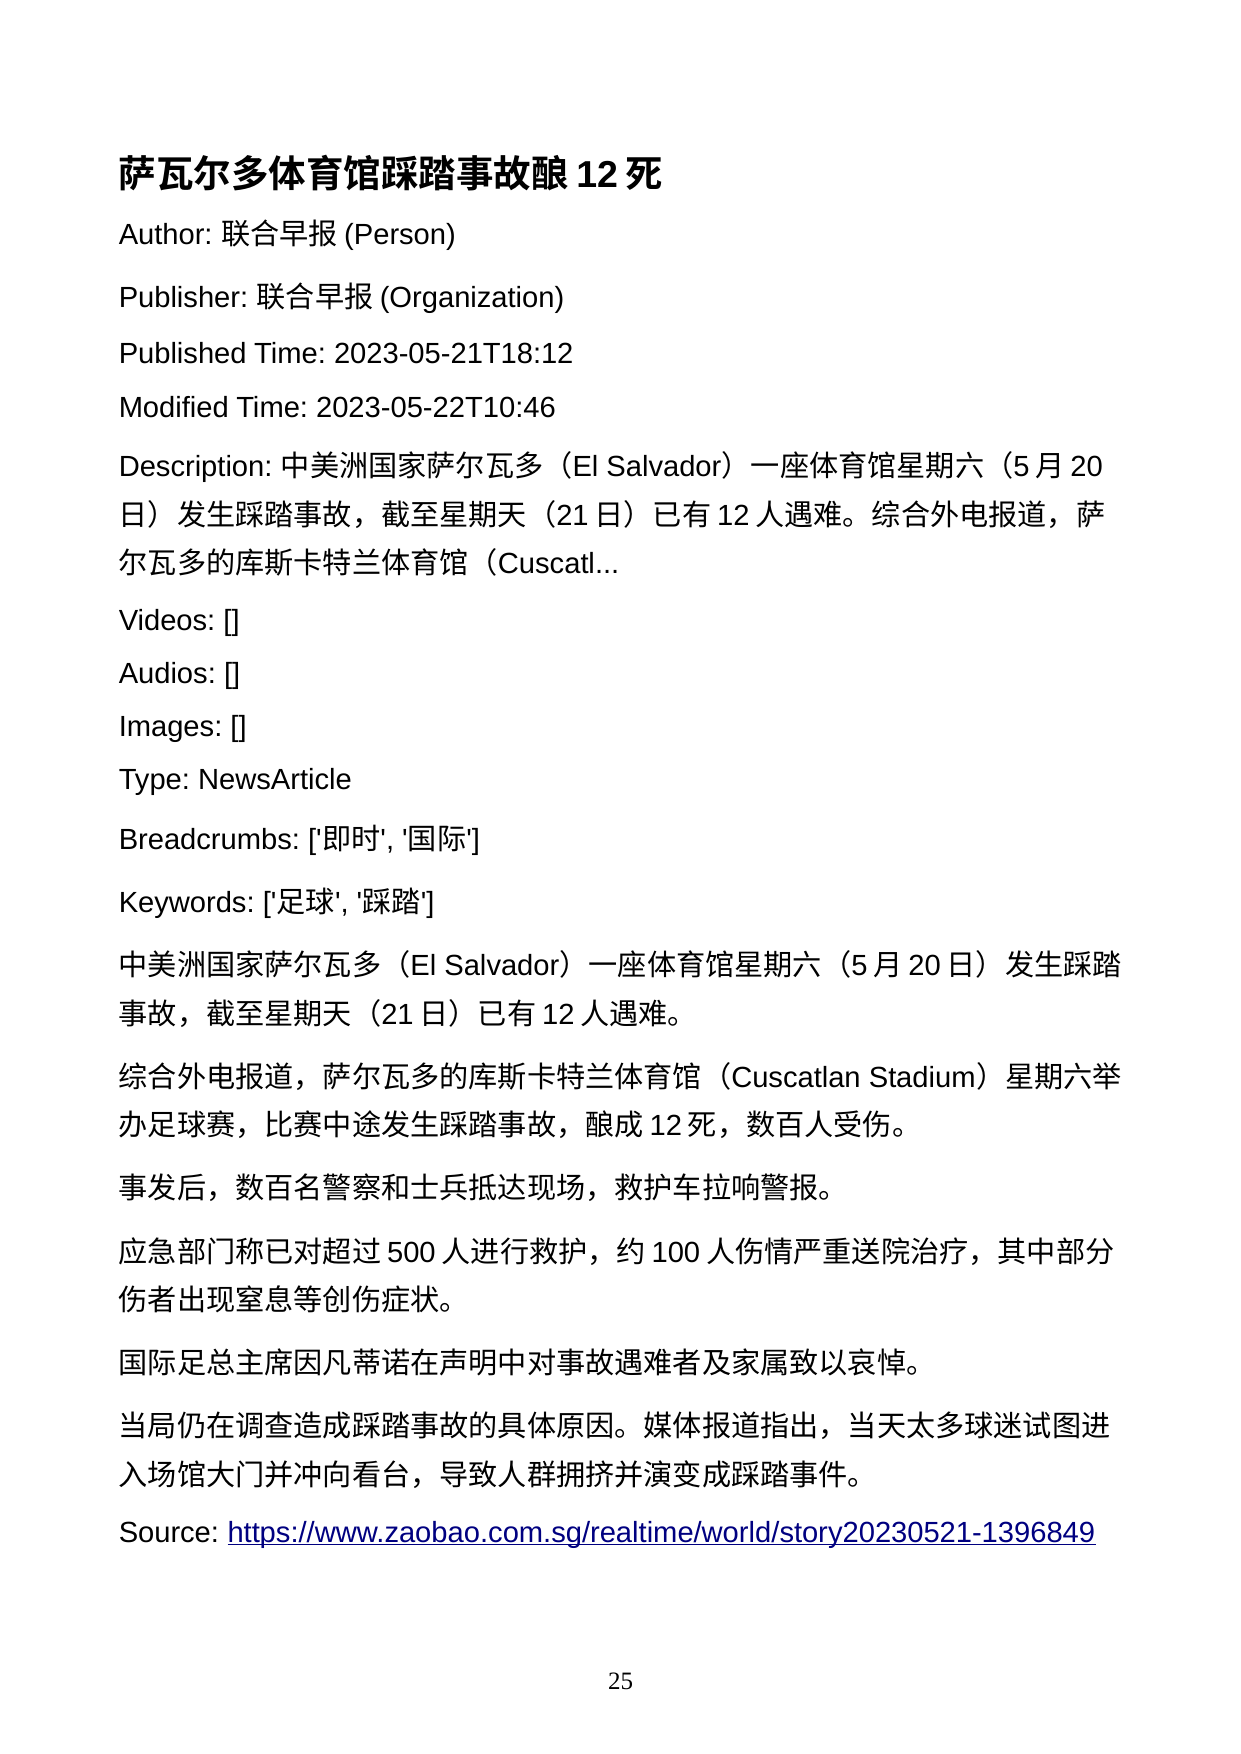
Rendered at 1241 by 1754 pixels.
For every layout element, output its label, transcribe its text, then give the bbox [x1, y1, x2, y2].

text Source: https://www.zaobao.com.sg/realtime/world/story20230521-1396849 [118, 1515, 1122, 1548]
text 事发后，数百名警察和士兵抵达现场，救护车拉响警报。 [118, 1165, 1122, 1207]
text Author: 联合早报 (Person) [118, 210, 1122, 253]
text Breadcrumbs: ['即时', '国际'] [118, 816, 1122, 858]
text Audios: [] [118, 656, 1122, 690]
text 应急部门称已对超过500人进行救护，约100人伤情严重送院治疗，其中部分伤者出现窒息等创伤症状。 [118, 1228, 1122, 1319]
text Type: NewsArticle [118, 762, 1122, 796]
text Publisher: 联合早报 (Organization) [118, 273, 1122, 316]
text Description: 中美洲国家萨尔瓦多（El Salvador）一座体育馆星期六（5月20日）发生踩踏事故，截至星期天（21日）已有12人遇难。综合外电报道，萨尔瓦多的库斯卡特兰体育馆（Cuscatl... [118, 443, 1122, 582]
text Videos: [] [118, 603, 1122, 637]
text Images: [] [118, 709, 1122, 743]
text 综合外电报道，萨尔瓦多的库斯卡特兰体育馆（Cuscatlan Stadium）星期六举办足球赛，比赛中途发生踩踏事故，酿成12死，数百人受伤。 [118, 1053, 1122, 1144]
text Keywords: ['足球', '踩踏'] [118, 879, 1122, 921]
subtitle 萨瓦尔多体育馆踩踏事故酿12死 [118, 143, 1122, 198]
text Published Time: 2023-05-21T18:12 [118, 337, 1122, 370]
text Modified Time: 2023-05-22T10:46 [118, 390, 1122, 423]
text 当局仍在调查造成踩踏事故的具体原因。媒体报道指出，当天太多球迷试图进入场馆大门并冲向看台，导致人群拥挤并演变成踩踏事件。 [118, 1403, 1122, 1494]
text 国际足总主席因凡蒂诺在声明中对事故遇难者及家属致以哀悼。 [118, 1340, 1122, 1382]
text 中美洲国家萨尔瓦多（El Salvador）一座体育馆星期六（5月20日）发生踩踏事故，截至星期天（21日）已有12人遇难。 [118, 942, 1122, 1033]
